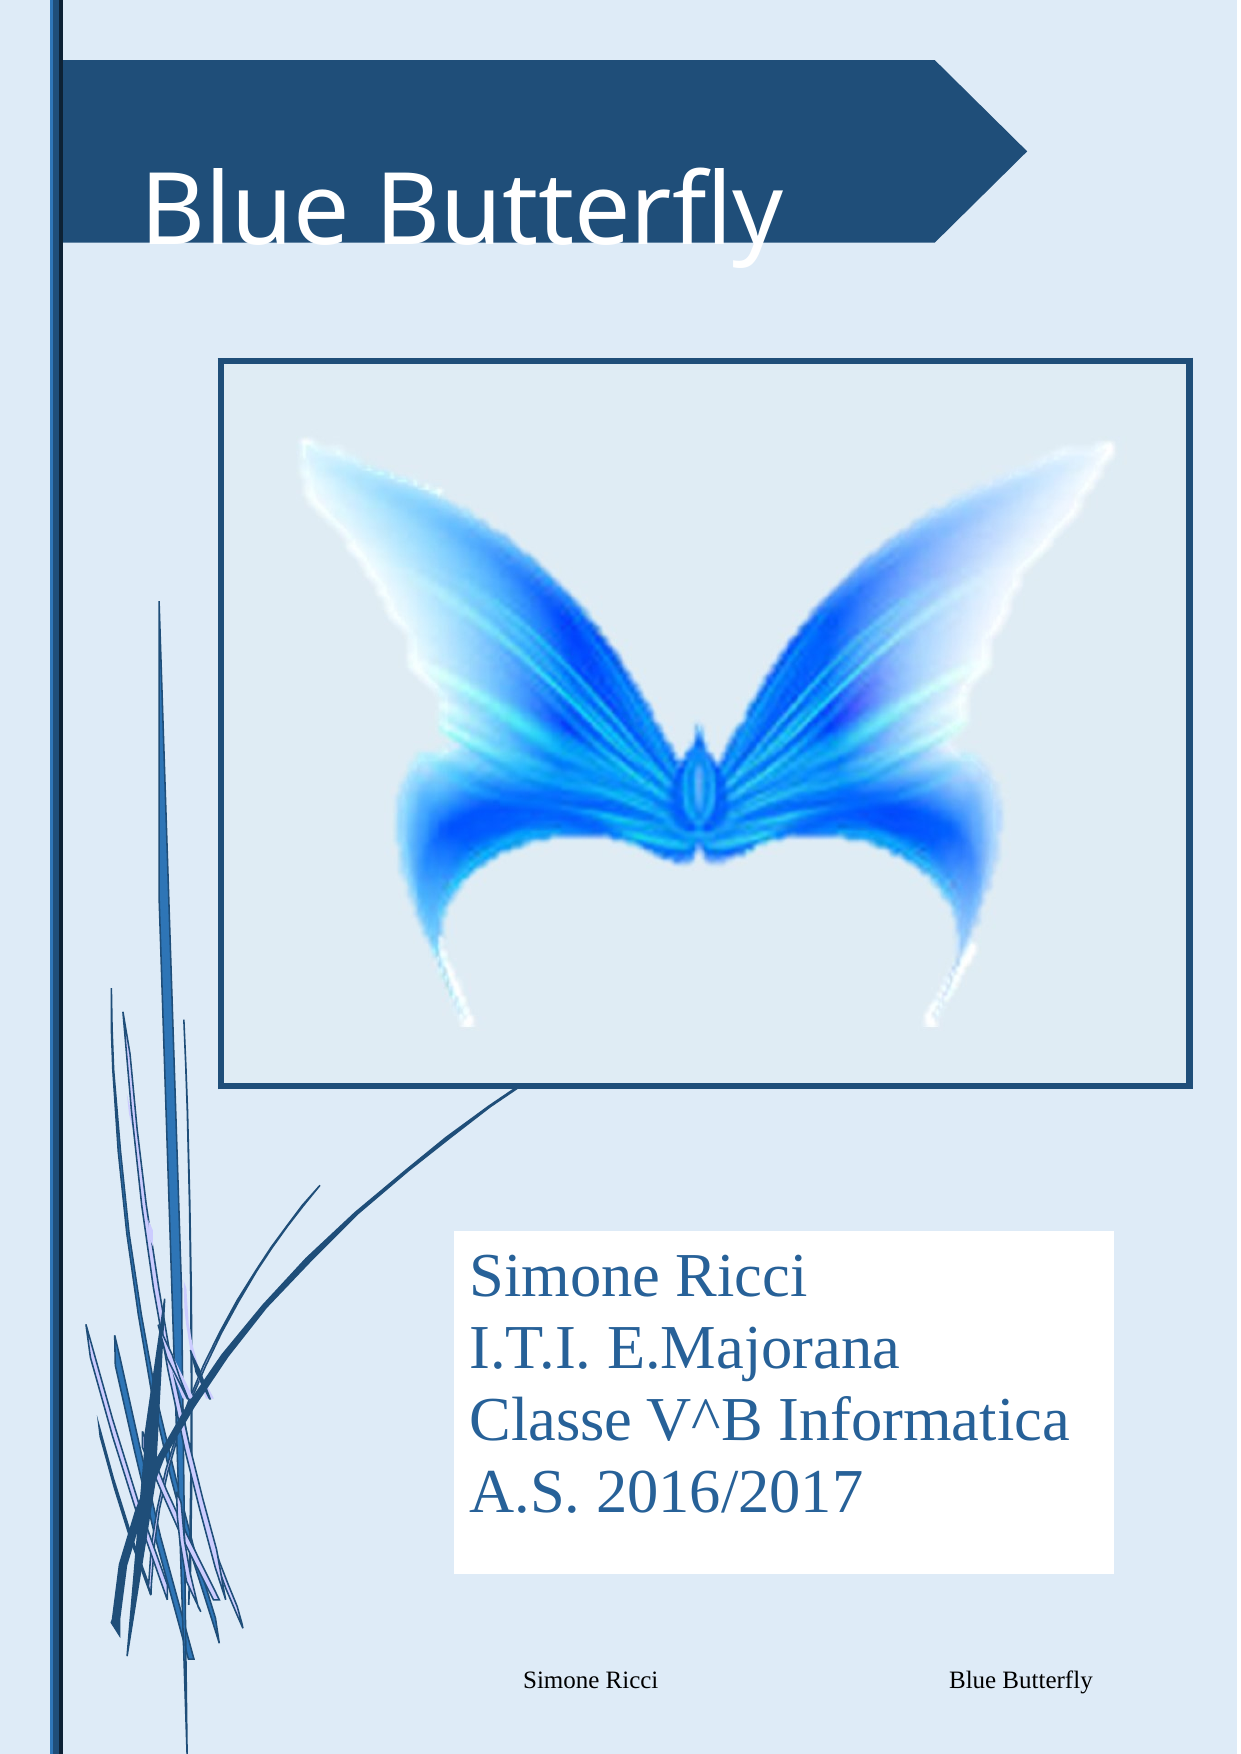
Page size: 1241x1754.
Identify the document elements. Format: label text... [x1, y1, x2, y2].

text Simone Ricci [469, 1238, 1099, 1310]
text A.S. 2016/2017 [469, 1454, 1099, 1526]
text Classe V^B Informatica [469, 1382, 1099, 1454]
text I.T.I. E.Majorana [469, 1310, 1099, 1382]
